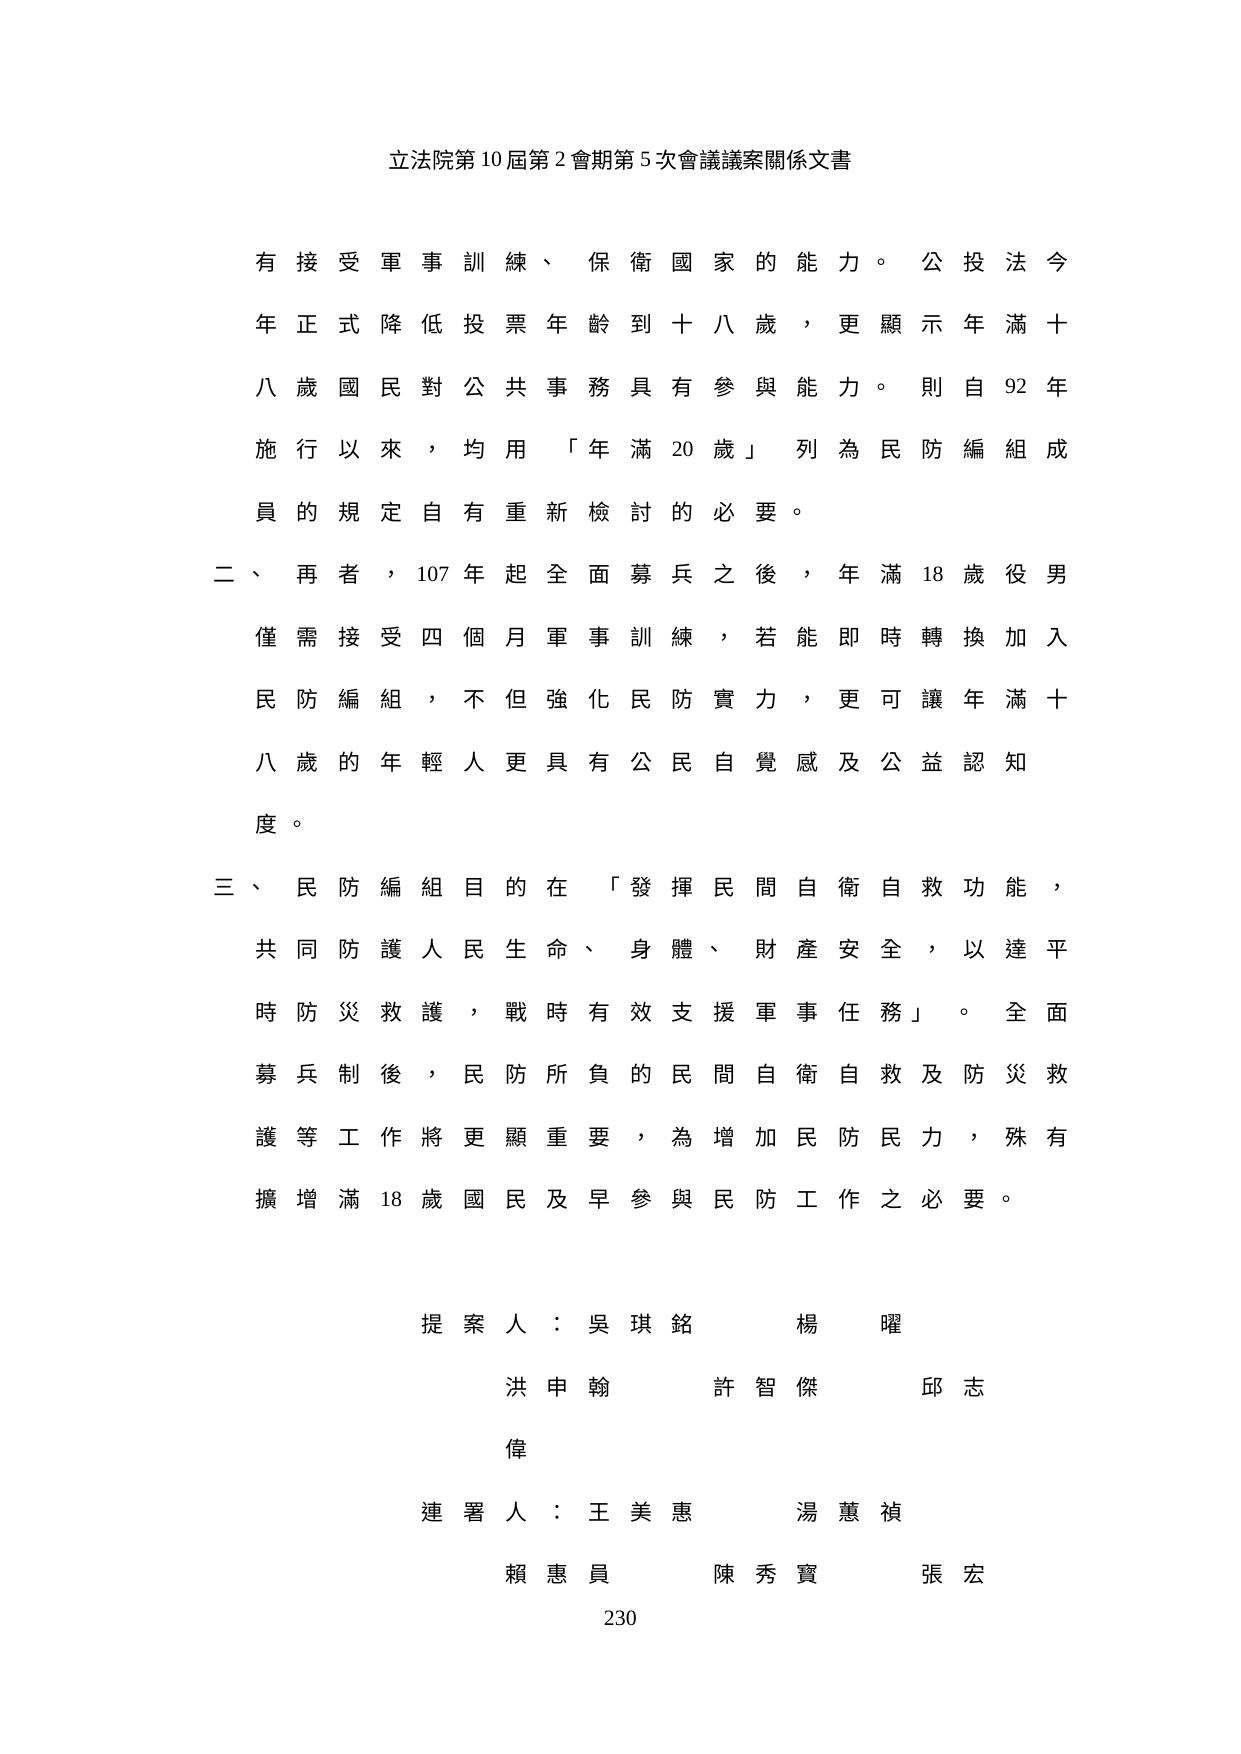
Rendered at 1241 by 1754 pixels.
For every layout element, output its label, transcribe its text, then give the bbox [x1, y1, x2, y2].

text 三、民防編組目的在「發揮民間自衛自救功能，共同防護人民生命、身體、財產安全，以達平時防災救護，戰時有效支援軍事任務」。全面募兵制後，民防所負的民間自衛自救及防災救護等工作將更顯重要，為增加民防民力，殊有擴增滿18歲國民及早參與民防工作之必要。 [184, 844, 1078, 1219]
text 有接受軍事訓練、保衛國家的能力。公投法今年正式降低投票年齡到十八歲，更顯示年滿十八歲國民對公共事務具有參與能力。則自92年施行以來，均用「年滿20歲」列為民防編組成員的規定自有重新檢討的必要。 [184, 219, 1078, 531]
text 二、再者，107年起全面募兵之後，年滿18歲役男僅需接受四個月軍事訓練，若能即時轉換加入民防編組，不但強化民防實力，更可讓年滿十八歲的年輕人更具有公民自覺感及公益認知度。 [184, 531, 1078, 844]
text 提案人：吳琪銘 楊 曜 洪申翰 許智傑 邱志偉 [403, 1281, 1012, 1469]
text 連署人：王美惠 湯蕙禎 賴惠員 陳秀寳 張宏 [403, 1469, 1012, 1594]
